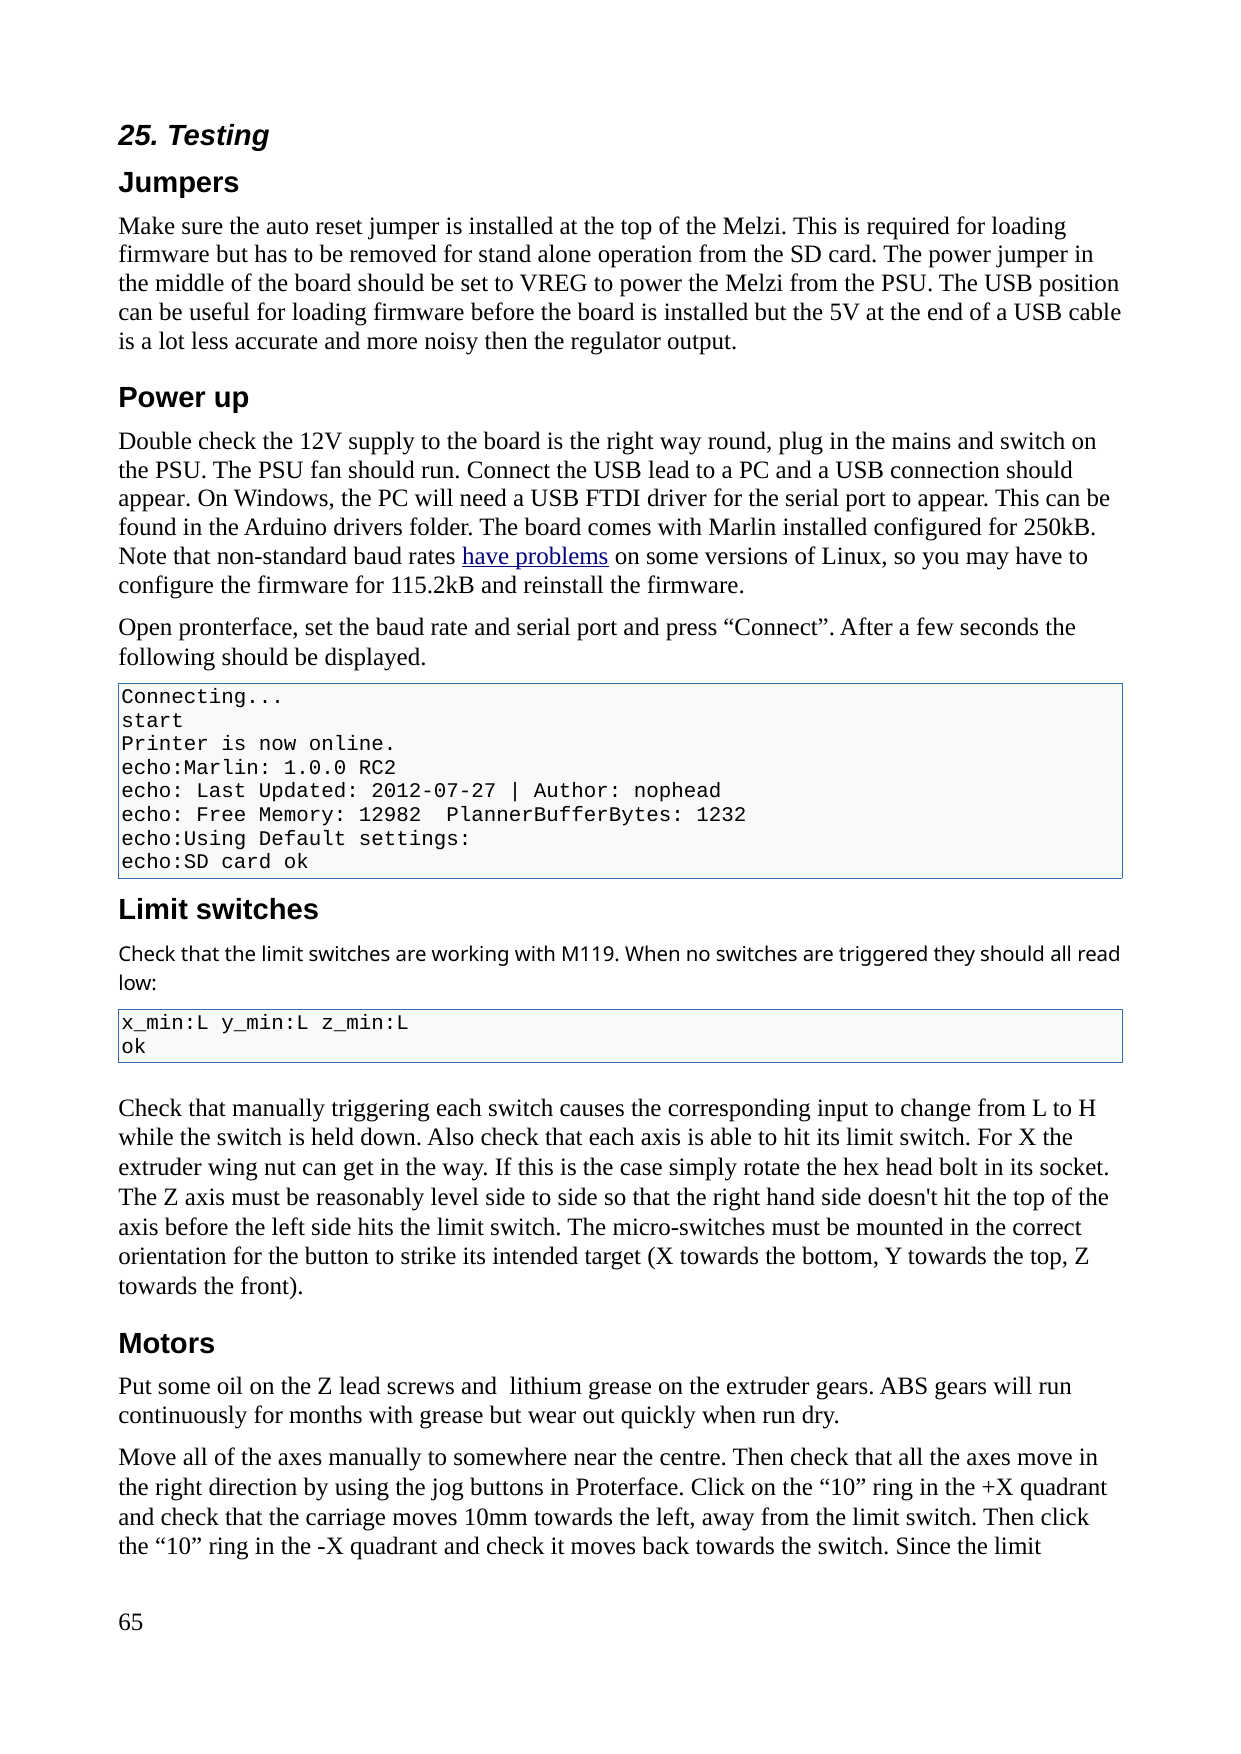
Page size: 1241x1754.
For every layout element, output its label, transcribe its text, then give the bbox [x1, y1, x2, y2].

subtitle Limit switches [118, 892, 1122, 925]
subtitle Motors [118, 1326, 1122, 1359]
text echo:Using Default settings: [119, 825, 1122, 848]
text Check that manually triggering each switch causes the corresponding input to change from L to H while the switch is held down. Also check that each axis is able to hit its limit switch. For X the extruder wing nut can get in the way. If this is the case simply rotate the hex head bolt in its socket. The Z axis must be reasonably level side to side so that the right hand side doesn't hit the top of the axis before the left side hits the limit switch. The micro-switches must be mounted in the correct orientation for the button to strike its intended target (X towards the bottom, Y towards the top, Z towards the front). [118, 1092, 1122, 1300]
subtitle Testing [118, 118, 1122, 152]
text Make sure the auto reset jumper is installed at the top of the Melzi. This is required for loading firmware but has to be removed for stand alone operation from the SD card. The power jumper in the middle of the board should be set to VREG to power the Melzi from the PSU. The USB position can be useful for loading firmware before the board is installed but the 5V at the end of a USB cable is a lot less accurate and more noisy then the regulator output. [118, 211, 1122, 354]
text Double check the 12V supply to the board is the right way round, plug in the mains and switch on the PSU. The PSU fan should run. Connect the USB lead to a PC and a USB connection should appear. On Windows, the PC will need a USB FTDI driver for the serial port to appear. This can be found in the Arduino drivers folder. The board comes with Marlin installed configured for 250kB. Note that non-standard baud rates have problems on some versions of Linux, so you may have to configure the firmware for 115.2kB and reinstall the firmware. [118, 426, 1122, 598]
text echo: Free Memory: 12982 PlannerBufferBytes: 1232 [119, 801, 1122, 825]
text echo:Marlin: 1.0.0 RC2 [119, 754, 1122, 777]
text x_min:L y_min:L z_min:L [119, 1010, 1122, 1033]
text Move all of the axes manually to somewhere near the centre. Then check that all the axes move in the right direction by using the jog buttons in Proterface. Click on the “10” ring in the +X quadrant and check that the carriage moves 10mm towards the left, away from the limit switch. Then click the “10” ring in the -X quadrant and check it moves back towards the switch. Since the limit [118, 1441, 1122, 1560]
subtitle Power up [118, 381, 1122, 414]
text Printer is now online. [119, 730, 1122, 754]
text start [119, 707, 1122, 730]
text Check that the limit switches are working with M119. When no switches are triggered they should all read low: [118, 937, 1122, 997]
text ok [119, 1033, 1122, 1062]
subtitle Jumpers [118, 165, 1122, 199]
text echo: Last Updated: 2012-07-27 | Author: nophead [119, 777, 1122, 801]
text Open pronterface, set the baud rate and serial port and press “Connect”. After a few seconds the following should be displayed. [118, 611, 1122, 670]
text echo:SD card ok [119, 848, 1122, 878]
text Put some oil on the Z lead screws and lithium grease on the extruder gears. ABS gears will run continuously for months with grease but wear out quickly when run dry. [118, 1371, 1122, 1429]
text Connecting... [119, 684, 1122, 707]
